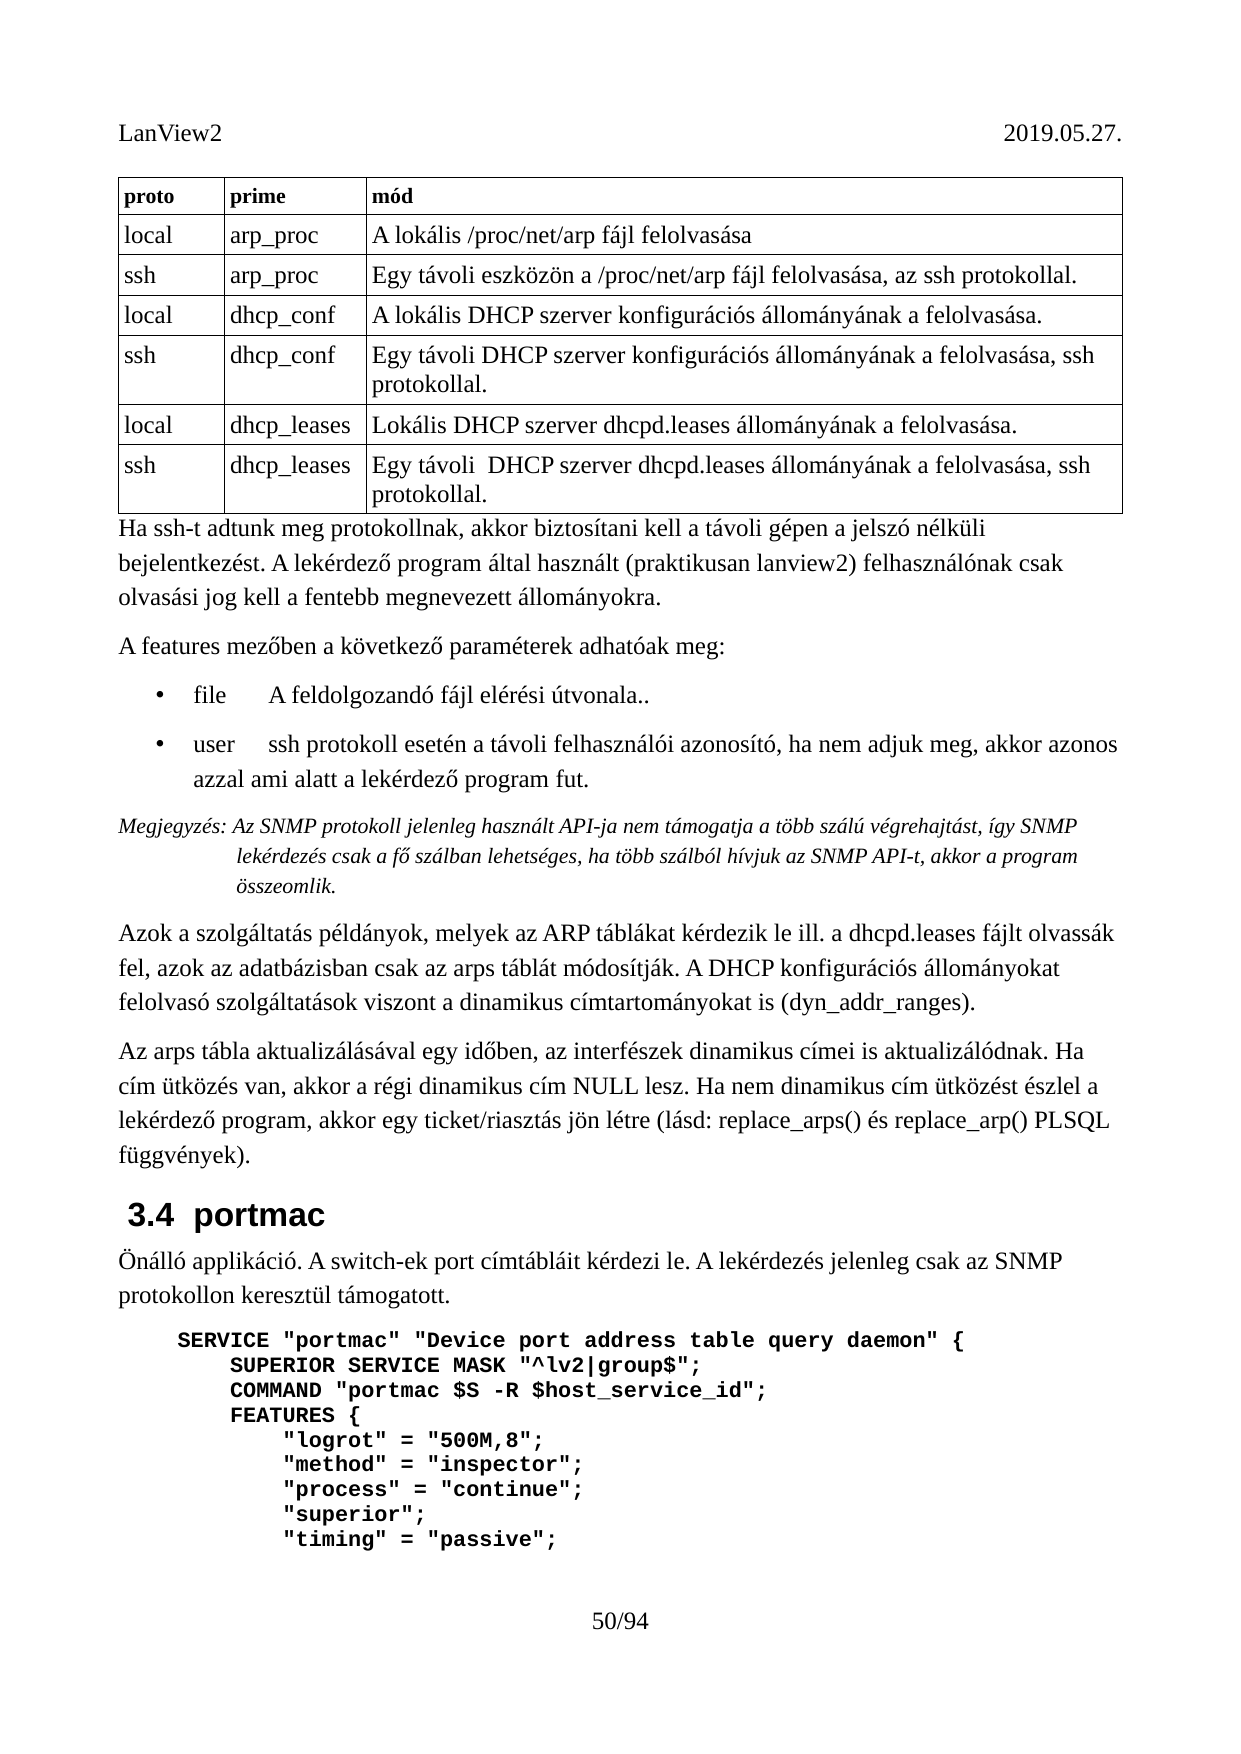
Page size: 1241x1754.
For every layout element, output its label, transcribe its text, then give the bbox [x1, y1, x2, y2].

text A features mezőben a következő paraméterek adhatóak meg: [118, 631, 1122, 660]
table_cell A lokális DHCP szerver konfigurációs állományának a felolvasása. [367, 296, 1122, 335]
text SERVICE "portmac" "Device port address table query daemon" { SUPERIOR SERVICE MASK "^lv2|group$"; COMMAND "portmac $S -R $host_service_id"; FEATURES { "logrot" = "500M,8"; "method" = "inspector"; "process" = "continue"; "superior"; "timing" = "passive"; [177, 1330, 1122, 1553]
text Megjegyzés: Az SNMP protokoll jelenleg használt API-ja nem támogatja a több szálú végrehajtást, így SNMP lekérdezés csak a fő szálban lehetséges, ha több szálból hívjuk az SNMP API-t, akkor a program összeomlik. [118, 813, 1122, 899]
table_cell dhcp_leases [225, 405, 366, 444]
table_cell Egy távoli DHCP szerver konfigurációs állományának a felolvasása, ssh protokollal. [367, 336, 1122, 404]
table_cell dhcp_conf [225, 296, 366, 335]
subtitle portmac [118, 1195, 1122, 1234]
table_cell ssh [119, 445, 224, 513]
list file A feldolgozandó fájl elérési útvonala.. [156, 680, 1122, 709]
table_header proto [119, 178, 224, 214]
text Ha ssh-t adtunk meg protokollnak, akkor biztosítani kell a távoli gépen a jelszó nélküli bejelentkezést. A lekérdező program által használt (praktikusan lanview2) felhasználónak csak olvasási jog kell a fentebb megnevezett állományokra. [118, 514, 1122, 611]
table_cell dhcp_leases [225, 445, 366, 513]
table_cell Lokális DHCP szerver dhcpd.leases állományának a felolvasása. [367, 405, 1122, 444]
table_cell local [119, 296, 224, 335]
list user ssh protokoll esetén a távoli felhasználói azonosító, ha nem adjuk meg, akkor azonos azzal ami alatt a lekérdező program fut. [156, 729, 1122, 793]
table_cell Egy távoli eszközön a /proc/net/arp fájl felolvasása, az ssh protokollal. [367, 255, 1122, 294]
text Az arps tábla aktualizálásával egy időben, az interfészek dinamikus címei is aktualizálódnak. Ha cím ütközés van, akkor a régi dinamikus cím NULL lesz. Ha nem dinamikus cím ütközést észlel a lekérdező program, akkor egy ticket/riasztás jön létre (lásd: replace_arps() és replace_arp() PLSQL függvények). [118, 1036, 1122, 1168]
table_cell local [119, 215, 224, 254]
table_cell Egy távoli DHCP szerver dhcpd.leases állományának a felolvasása, ssh protokollal. [367, 445, 1122, 513]
table_cell ssh [119, 255, 224, 294]
table_header prime [225, 178, 366, 214]
text Azok a szolgáltatás példányok, melyek az ARP táblákat kérdezik le ill. a dhcpd.leases fájlt olvassák fel, azok az adatbázisban csak az arps táblát módosítják. A DHCP konfigurációs állományokat felolvasó szolgáltatások viszont a dinamikus címtartományokat is (dyn_addr_ranges). [118, 918, 1122, 1016]
table_header mód [367, 178, 1122, 214]
table_cell dhcp_conf [225, 336, 366, 404]
table_cell ssh [119, 336, 224, 404]
table_cell A lokális /proc/net/arp fájl felolvasása [367, 215, 1122, 254]
text Önálló applikáció. A switch-ek port címtábláit kérdezi le. A lekérdezés jelenleg csak az SNMP protokollon keresztül támogatott. [118, 1246, 1122, 1309]
table_cell arp_proc [225, 215, 366, 254]
table_cell local [119, 405, 224, 444]
table_cell arp_proc [225, 255, 366, 294]
